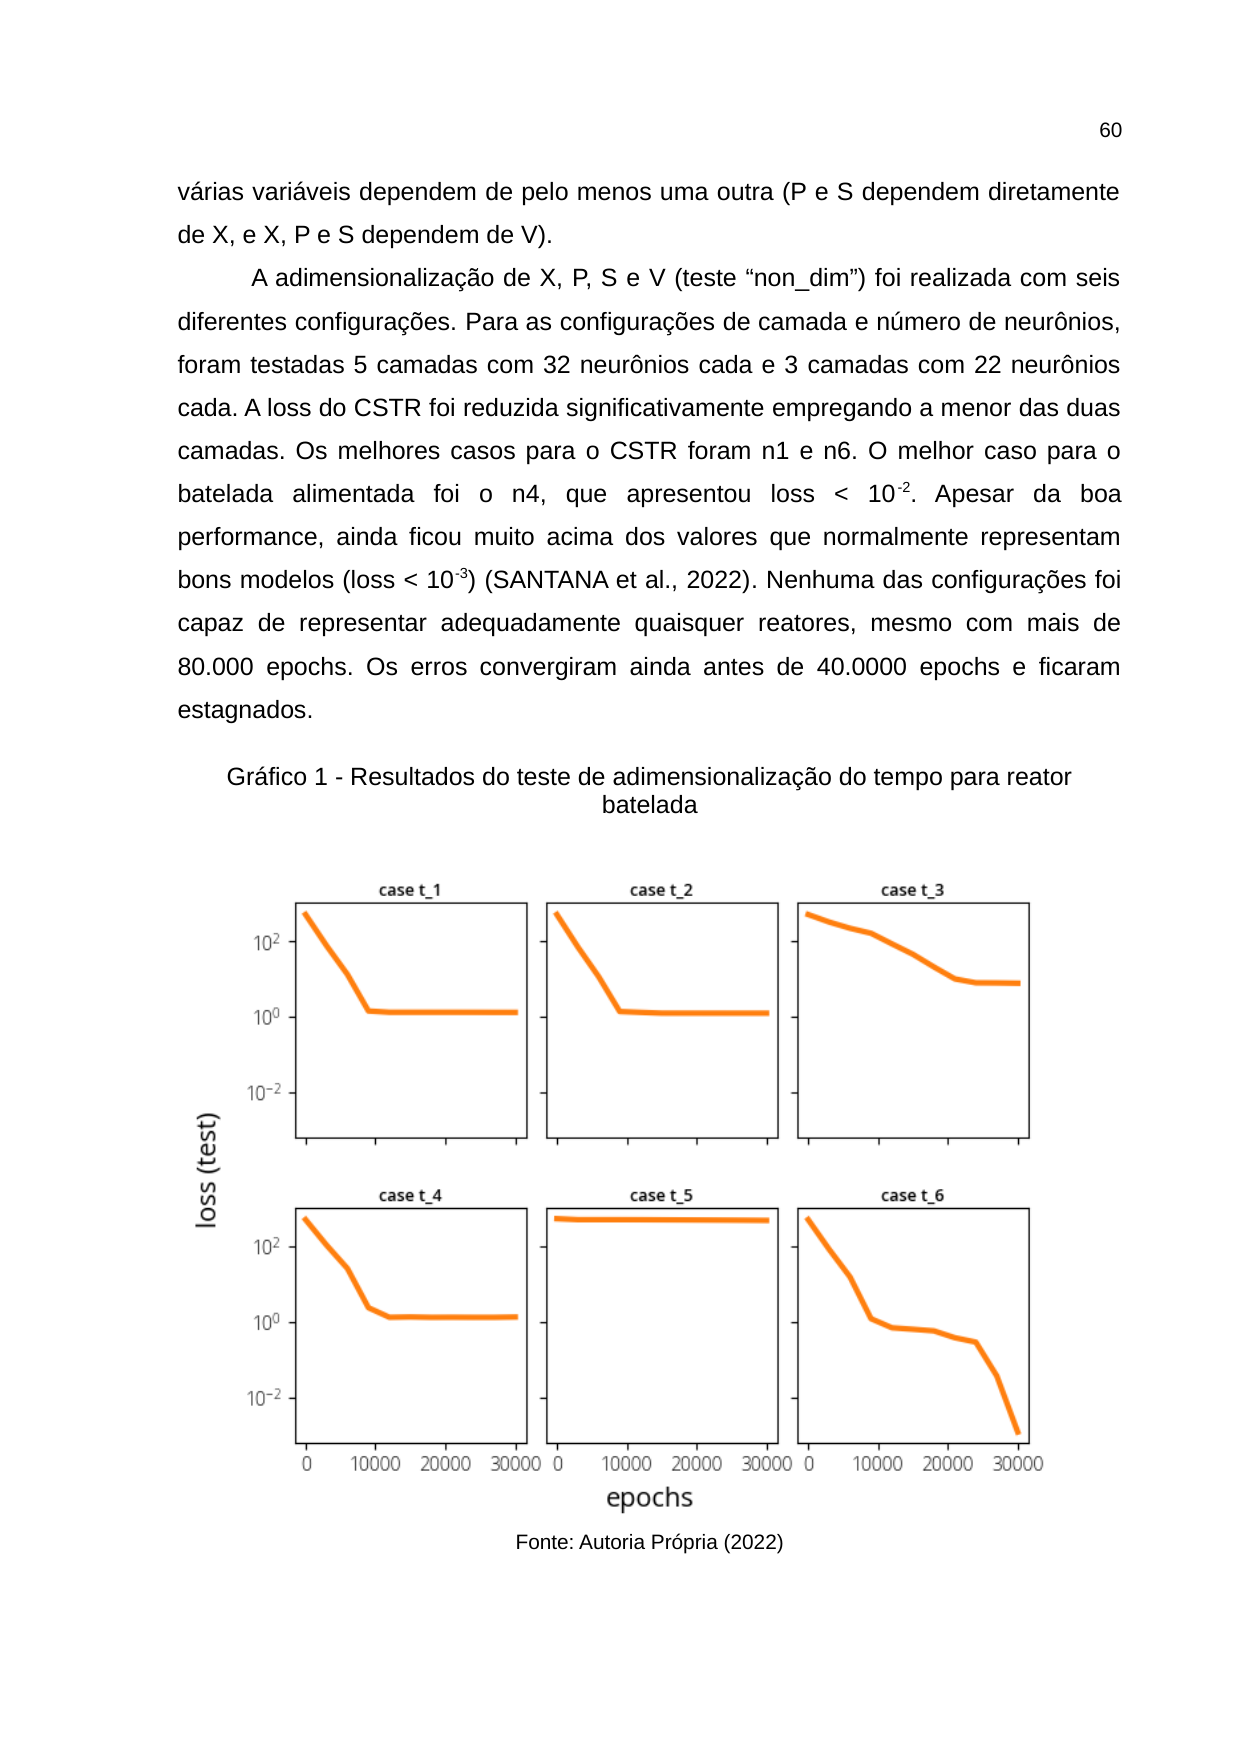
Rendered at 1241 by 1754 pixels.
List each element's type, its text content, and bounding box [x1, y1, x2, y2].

text Gráfico 1 - Resultados do teste de adimensionalização do tempo para reator batelada [177, 762, 1122, 819]
text A adimensionalização de X, P, S e V (teste “non_dim”) foi realizada com seis diferentes configurações. Para as configurações de camada e número de neurônios, foram testadas 5 camadas com 32 neurônios cada e 3 camadas com 22 neurônios cada. A loss do CSTR foi reduzida significativamente empregando a menor das duas camadas. Os melhores casos para o CSTR foram n1 e n6. O melhor caso para o batelada alimentada foi o n4, que apresentou loss < 10-2. Apesar da boa performance, ainda ficou muito acima dos valores que normalmente representam bons modelos (loss < 10-3) (SANTANA et al., 2022). Nenhuma das configurações foi capaz de representar adequadamente quaisquer reatores, mesmo com mais de 80.000 epochs. Os erros convergiram ainda antes de 40.0000 epochs e ficaram estagnados. [177, 263, 1122, 723]
picture [177, 819, 1123, 1520]
text Fonte: Autoria Própria (2022) [177, 1529, 1122, 1553]
text várias variáveis dependem de pelo menos uma outra (P e S dependem diretamente de X, e X, P e S dependem de V). [177, 177, 1122, 249]
